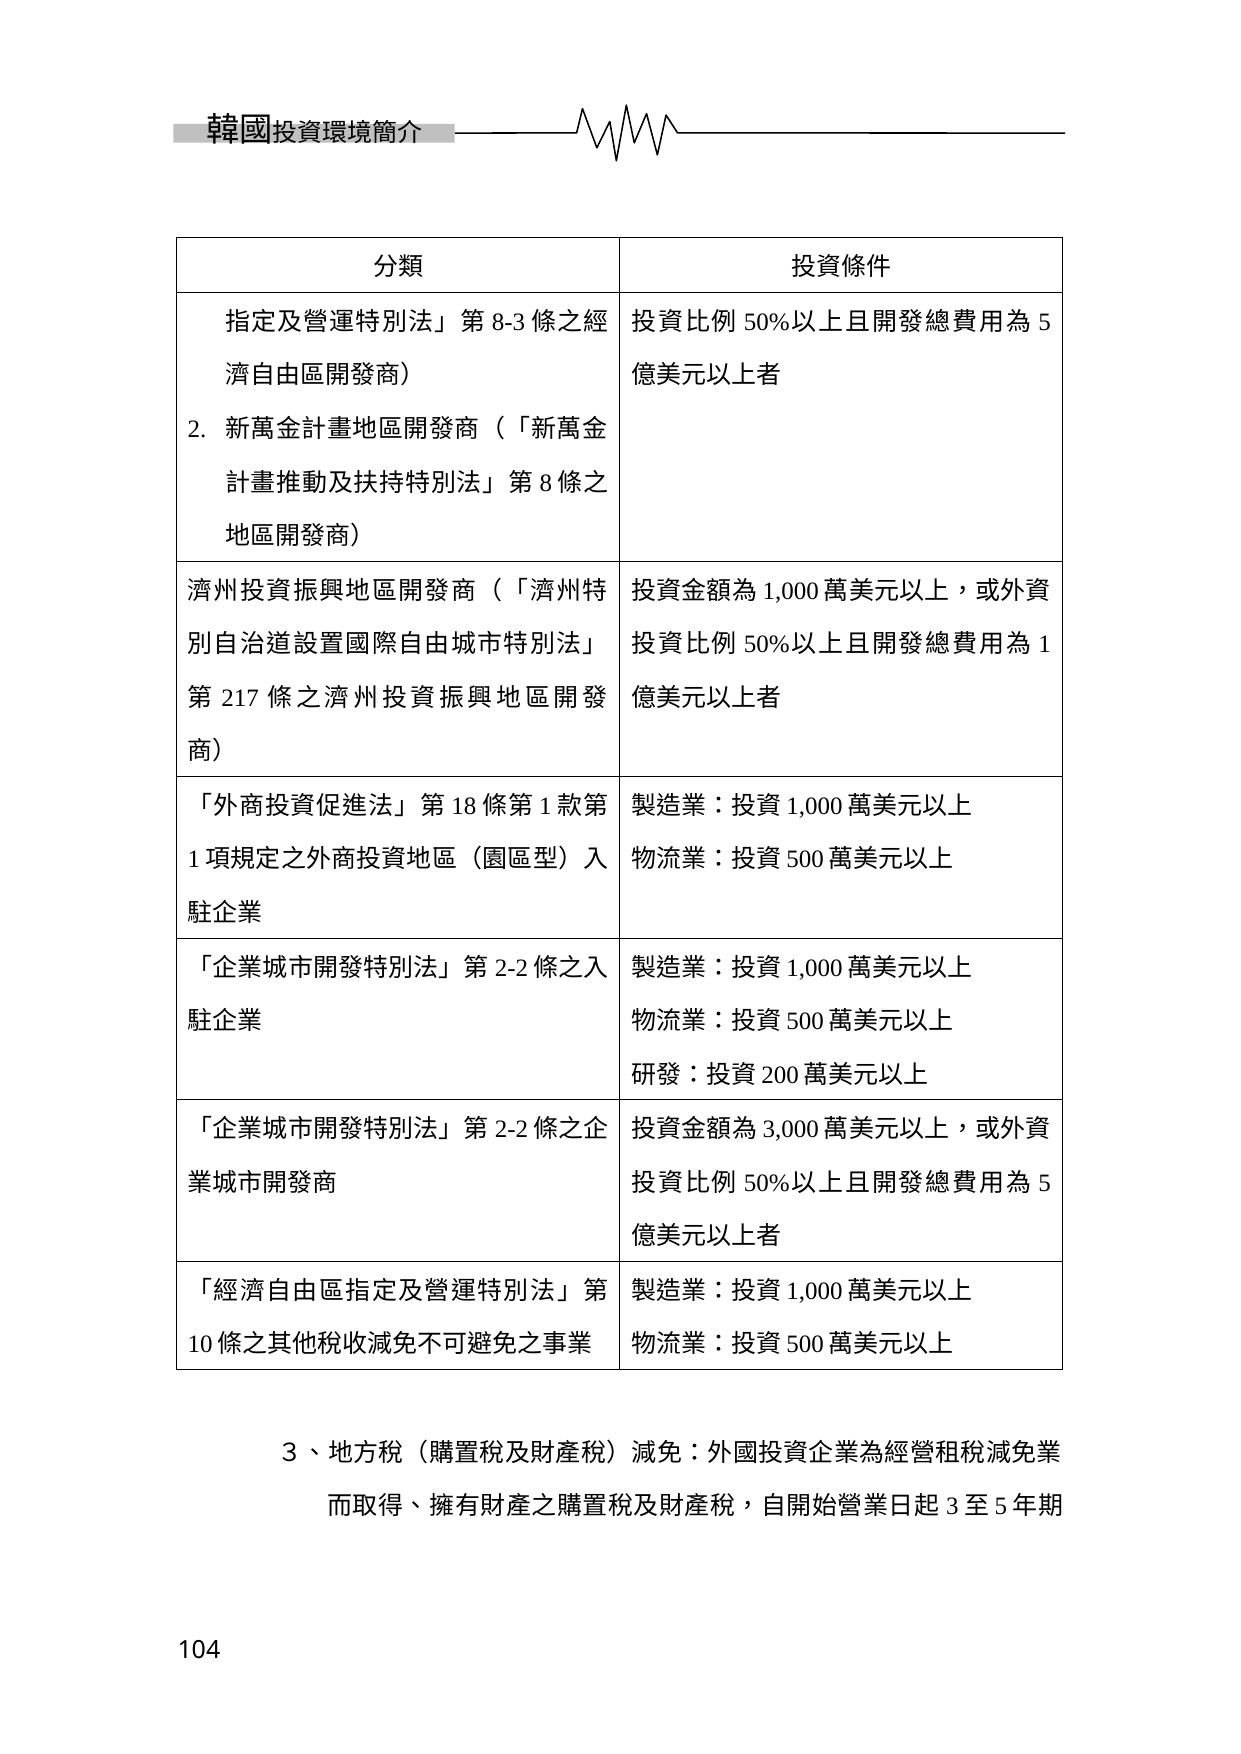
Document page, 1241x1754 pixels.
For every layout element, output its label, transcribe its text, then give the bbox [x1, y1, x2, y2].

table_cell 製造業：投資1,000萬美元以上 物流業：投資500萬美元以上 [620, 777, 1062, 937]
table_cell 「企業城市開發特別法」第2-2條之入駐企業 [177, 939, 619, 1099]
table_header 投資條件 [620, 238, 1062, 292]
table_header 分類 [177, 238, 619, 292]
table_cell 「企業城市開發特別法」第2-2條之企業城市開發商 [177, 1100, 619, 1261]
table_cell 投資比例50%以上且開發總費用為5億美元以上者 [620, 293, 1062, 561]
table_cell 指定及營運特別法」第8-3條之經濟自由區開發商） 2. 新萬金計畫地區開發商（「新萬金計畫推動及扶持特別法」第8條之地區開發商） [177, 293, 619, 561]
table_cell 製造業：投資1,000萬美元以上 物流業：投資500萬美元以上 研發：投資200萬美元以上 [620, 939, 1062, 1099]
text ３、地方稅（購置稅及財產稅）減免：外國投資企業為經營租稅減免業而取得、擁有財產之購置稅及財產稅，自開始營業日起3至5年期 [277, 1423, 1063, 1531]
table_cell 投資金額為3,000萬美元以上，或外資投資比例50%以上且開發總費用為5億美元以上者 [620, 1100, 1062, 1261]
table_cell 投資金額為1,000萬美元以上，或外資投資比例50%以上且開發總費用為1億美元以上者 [620, 562, 1062, 776]
table_cell 濟州投資振興地區開發商（「濟州特別自治道設置國際自由城市特別法」第217條之濟州投資振興地區開發商） [177, 562, 619, 776]
table_cell 「經濟自由區指定及營運特別法」第10條之其他稅收減免不可避免之事業 [177, 1262, 619, 1369]
table_cell 「外商投資促進法」第18條第1款第1項規定之外商投資地區（園區型）入駐企業 [177, 777, 619, 937]
table_cell 製造業：投資1,000萬美元以上 物流業：投資500萬美元以上 [620, 1262, 1062, 1369]
